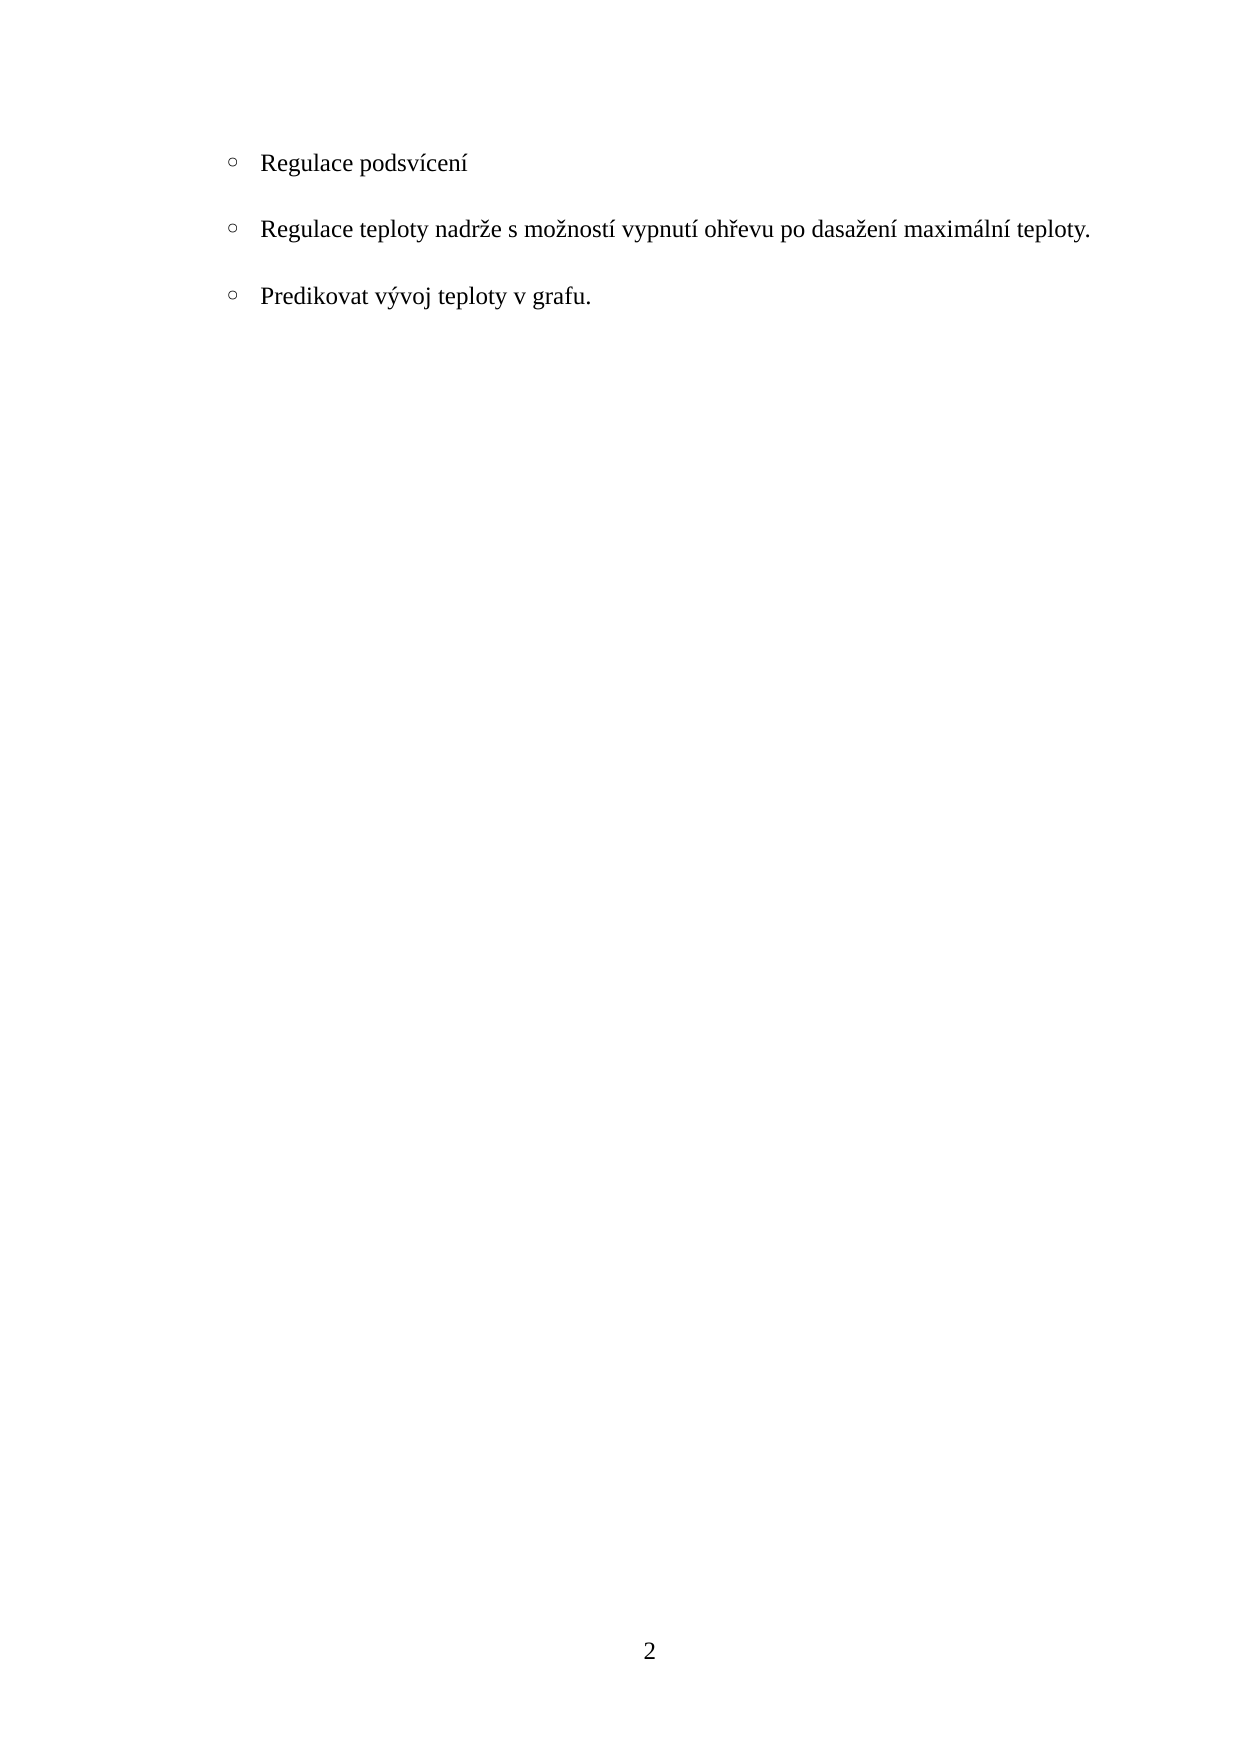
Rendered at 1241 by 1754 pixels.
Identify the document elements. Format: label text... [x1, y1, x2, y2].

list Regulace podsvícení [223, 148, 1093, 176]
list Regulace teploty nadrže s možností vypnutí ohřevu po dasažení maximální teploty. [223, 214, 1093, 243]
list Predikovat vývoj teploty v grafu. [223, 281, 1093, 310]
